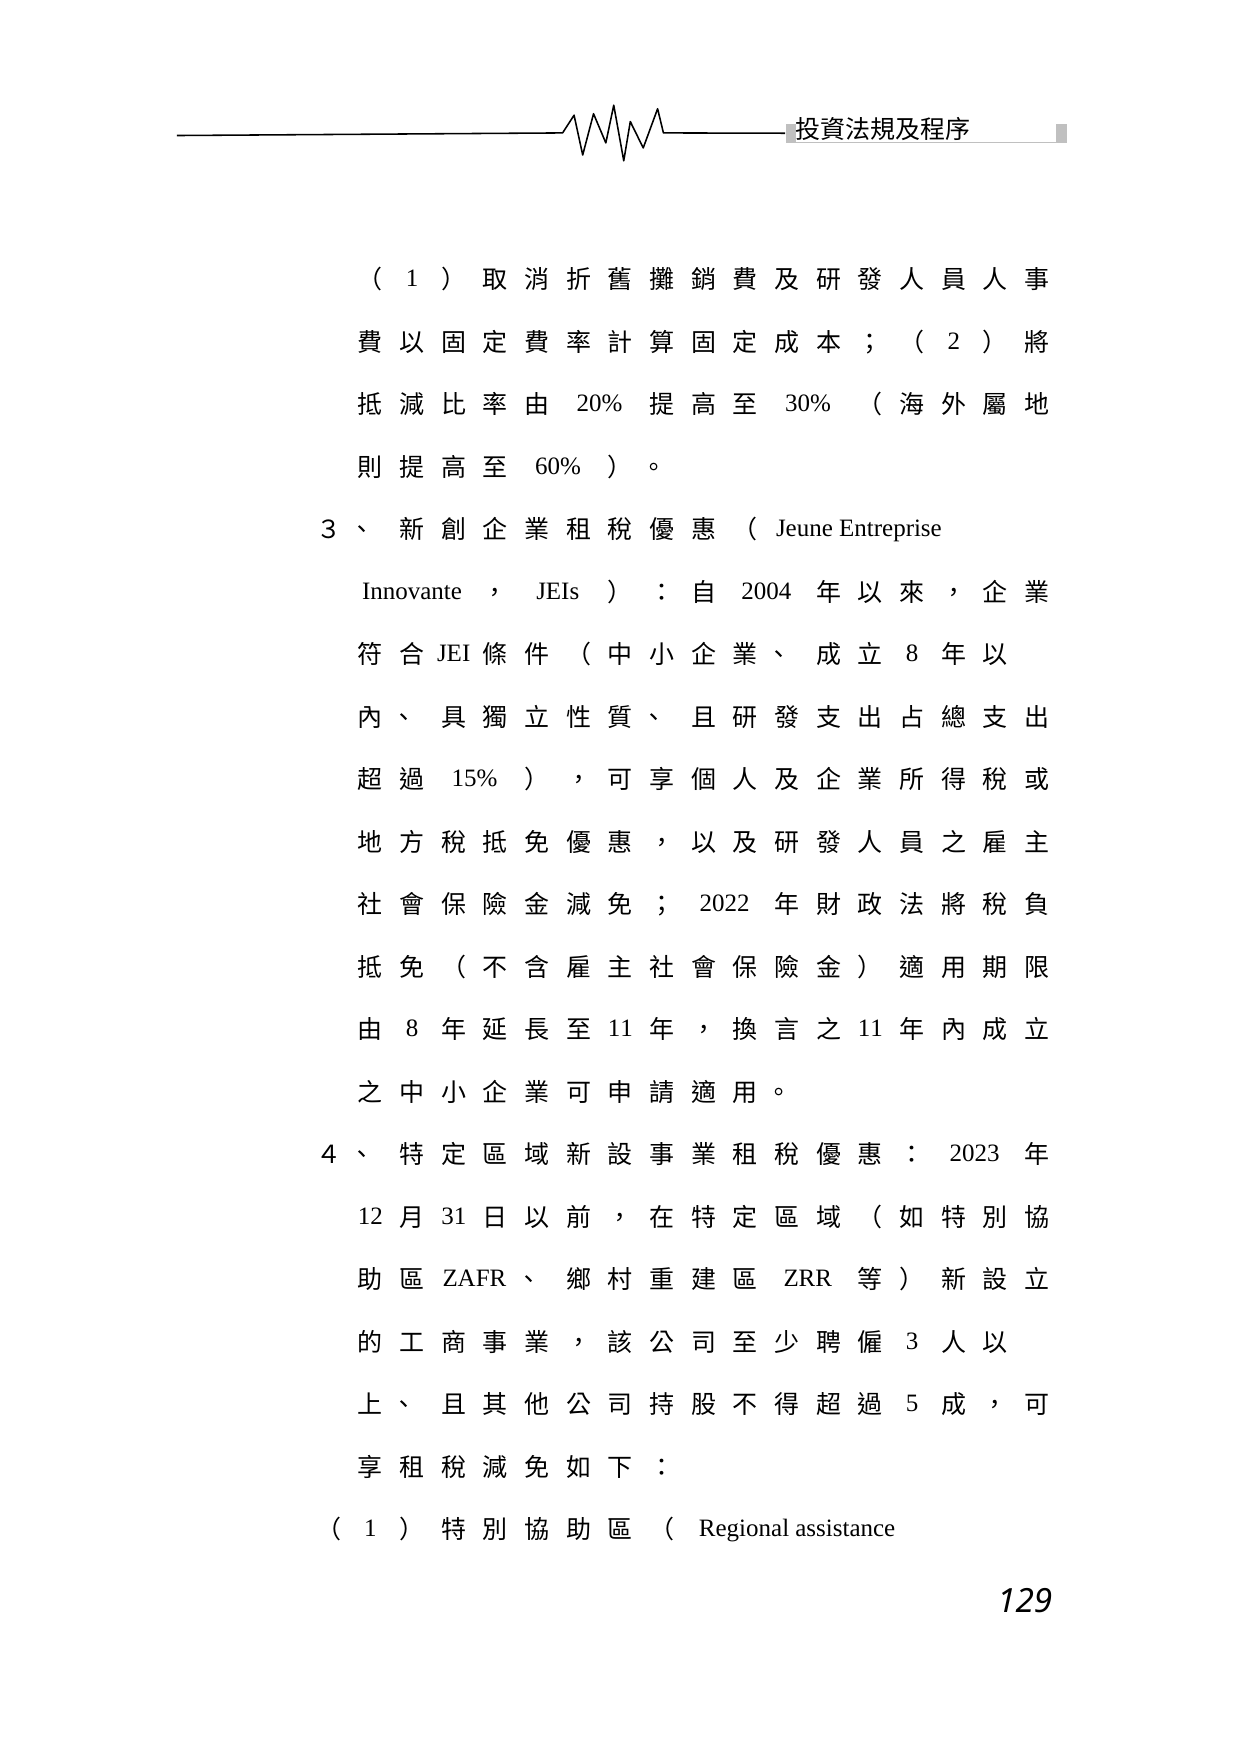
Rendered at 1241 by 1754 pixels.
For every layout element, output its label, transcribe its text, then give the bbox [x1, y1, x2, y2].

text （1）取消折舊攤銷費及研發人員人事費以固定費率計算固定成本；（2）將抵減比率由20%提高至30%（海外屬地則提高至60%）。 [281, 236, 1058, 486]
text ４、特定區域新設事業租稅優惠：2023年12月31日以前，在特定區域（如特別協助區ZAFR、鄉村重建區ZRR等）新設立的工商事業，該公司至少聘僱3人以上、且其他公司持股不得超過5成，可享租稅減免如下： [281, 1111, 1058, 1486]
text ３、新創企業租稅優惠（Jeune Entreprise Innovante，JEIs）：自2004年以來，企業符合JEI條件（中小企業、成立8年以內、具獨立性質、且研發支出占總支出超過15%），可享個人及企業所得稅或地方稅抵免優惠，以及研發人員之雇主社會保險金減免；2022年財政法將稅負抵免（不含雇主社會保險金）適用期限由8年延長至11年，換言之11年內成立之中小企業可申請適用。 [281, 486, 1058, 1111]
text （1）特別協助區（Regional assistance [306, 1486, 1058, 1549]
